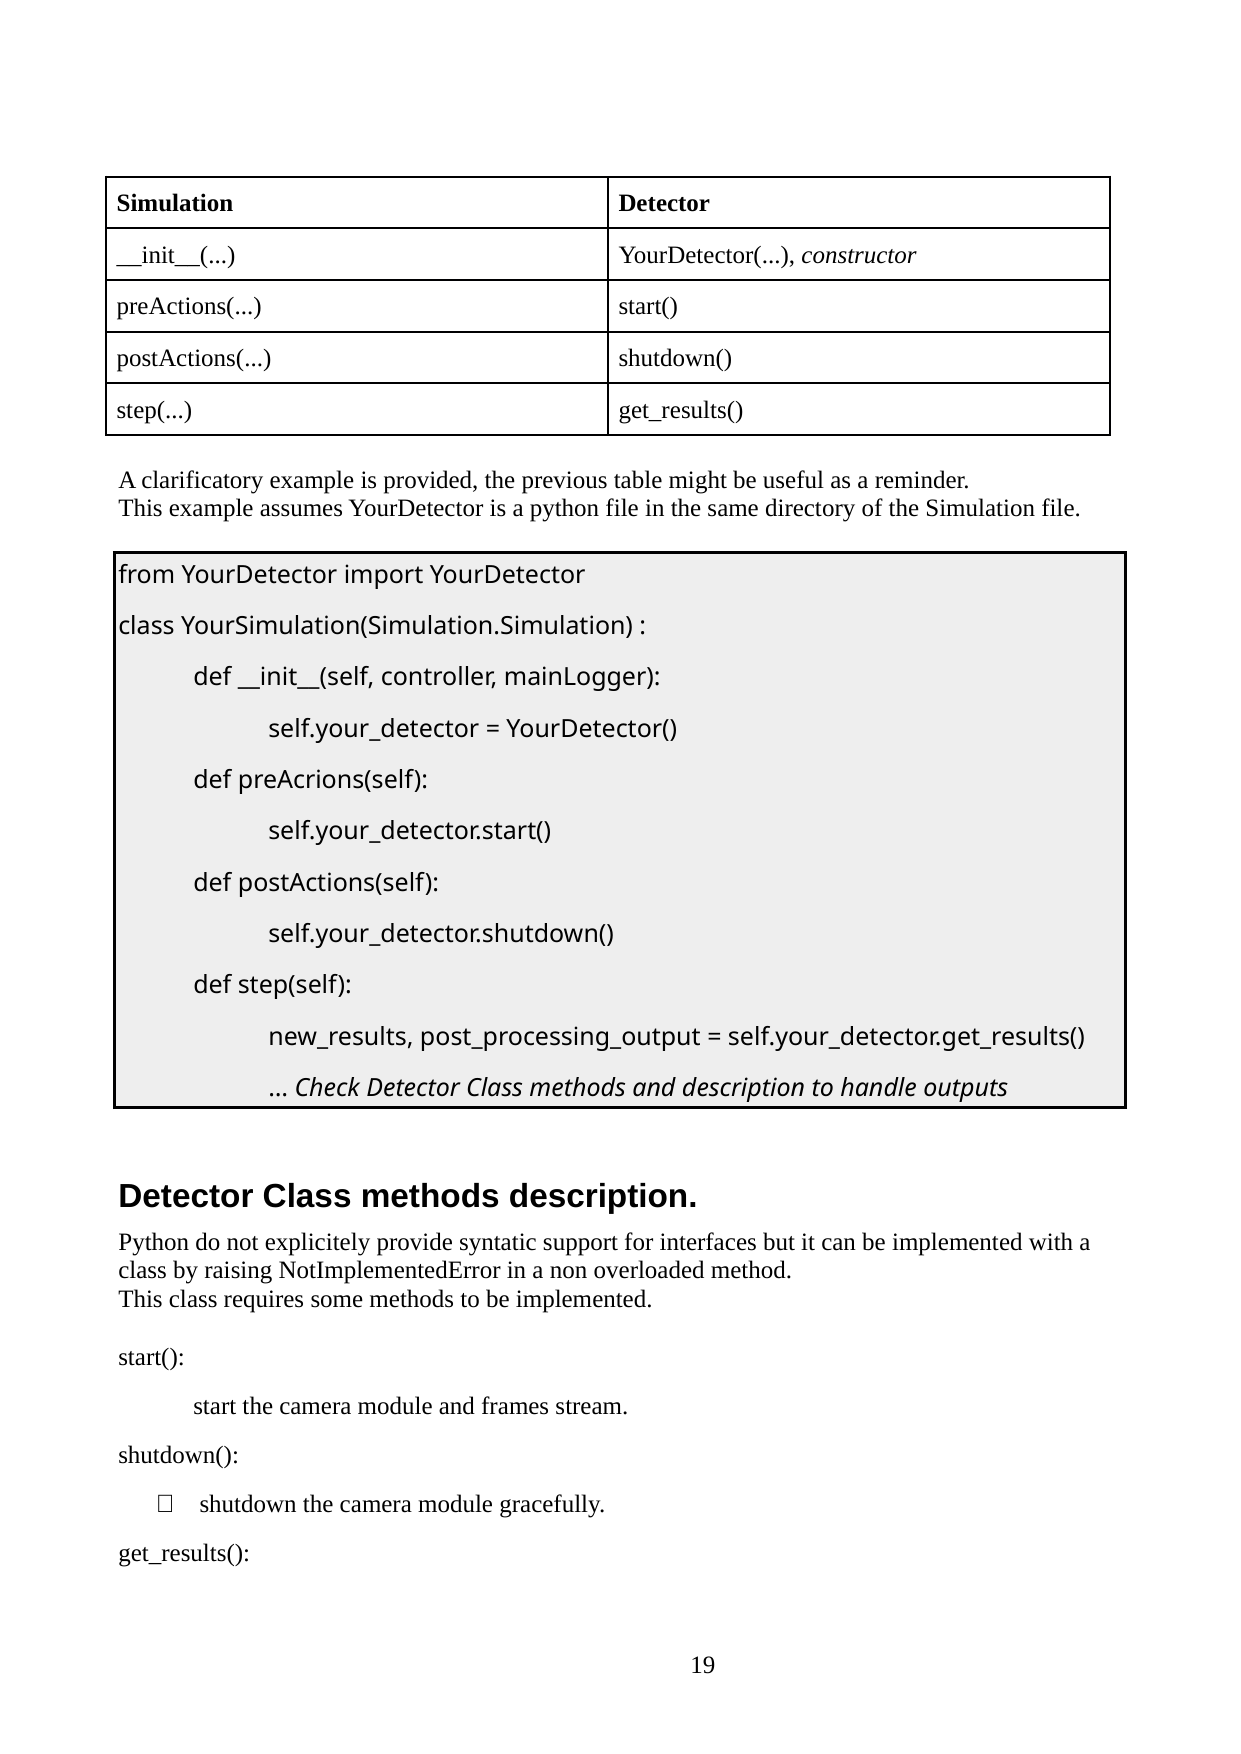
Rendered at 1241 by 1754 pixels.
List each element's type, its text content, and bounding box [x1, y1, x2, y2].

text self.your_detector.start() [116, 808, 1124, 847]
text self.your_detector.shutdown() [116, 911, 1124, 950]
text This example assumes YourDetector is a python file in the same directory of the Simulation file. [118, 493, 1122, 522]
text def postActions(self): [116, 859, 1124, 898]
text def __init__(self, controller, mainLogger): [116, 654, 1124, 693]
text get_results(): [118, 1538, 1122, 1567]
table_cell step(...) [107, 384, 607, 434]
table_cell postActions(...) [107, 333, 607, 382]
table_cell __init__(...) [107, 229, 607, 279]
text def preAcrions(self): [116, 756, 1124, 796]
text from YourDetector import YourDetector [116, 554, 1124, 590]
table_header Simulation [107, 178, 607, 227]
text shutdown(): [118, 1440, 1122, 1469]
text self.your_detector = YourDetector() [116, 705, 1124, 744]
table_cell YourDetector(...), constructor [609, 229, 1109, 279]
table_cell get_results() [609, 384, 1109, 434]
text start(): [118, 1342, 1122, 1371]
text new_results, post_processing_output = self.your_detector.get_results() [116, 1013, 1124, 1052]
text This class requires some methods to be implemented. [118, 1284, 1122, 1313]
table_cell preActions(...) [107, 281, 607, 331]
table_header Detector [609, 178, 1109, 227]
subtitle Detector Class methods description. [118, 1176, 1122, 1214]
text def step(self): [116, 962, 1124, 1001]
text Python do not explicitely provide syntatic support for interfaces but it can be implemented with a class by raising NotImplementedError in a non overloaded method. [118, 1227, 1122, 1284]
text class YourSimulation(Simulation.Simulation) : [116, 602, 1124, 642]
text … Check Detector Class methods and description to handle outputs [116, 1064, 1124, 1106]
text start the camera module and frames stream. [118, 1391, 1122, 1420]
list shutdown the camera module gracefully. [156, 1489, 1122, 1518]
table_cell shutdown() [609, 333, 1109, 382]
table_cell start() [609, 281, 1109, 331]
text A clarificatory example is provided, the previous table might be useful as a reminder. [118, 465, 1122, 493]
